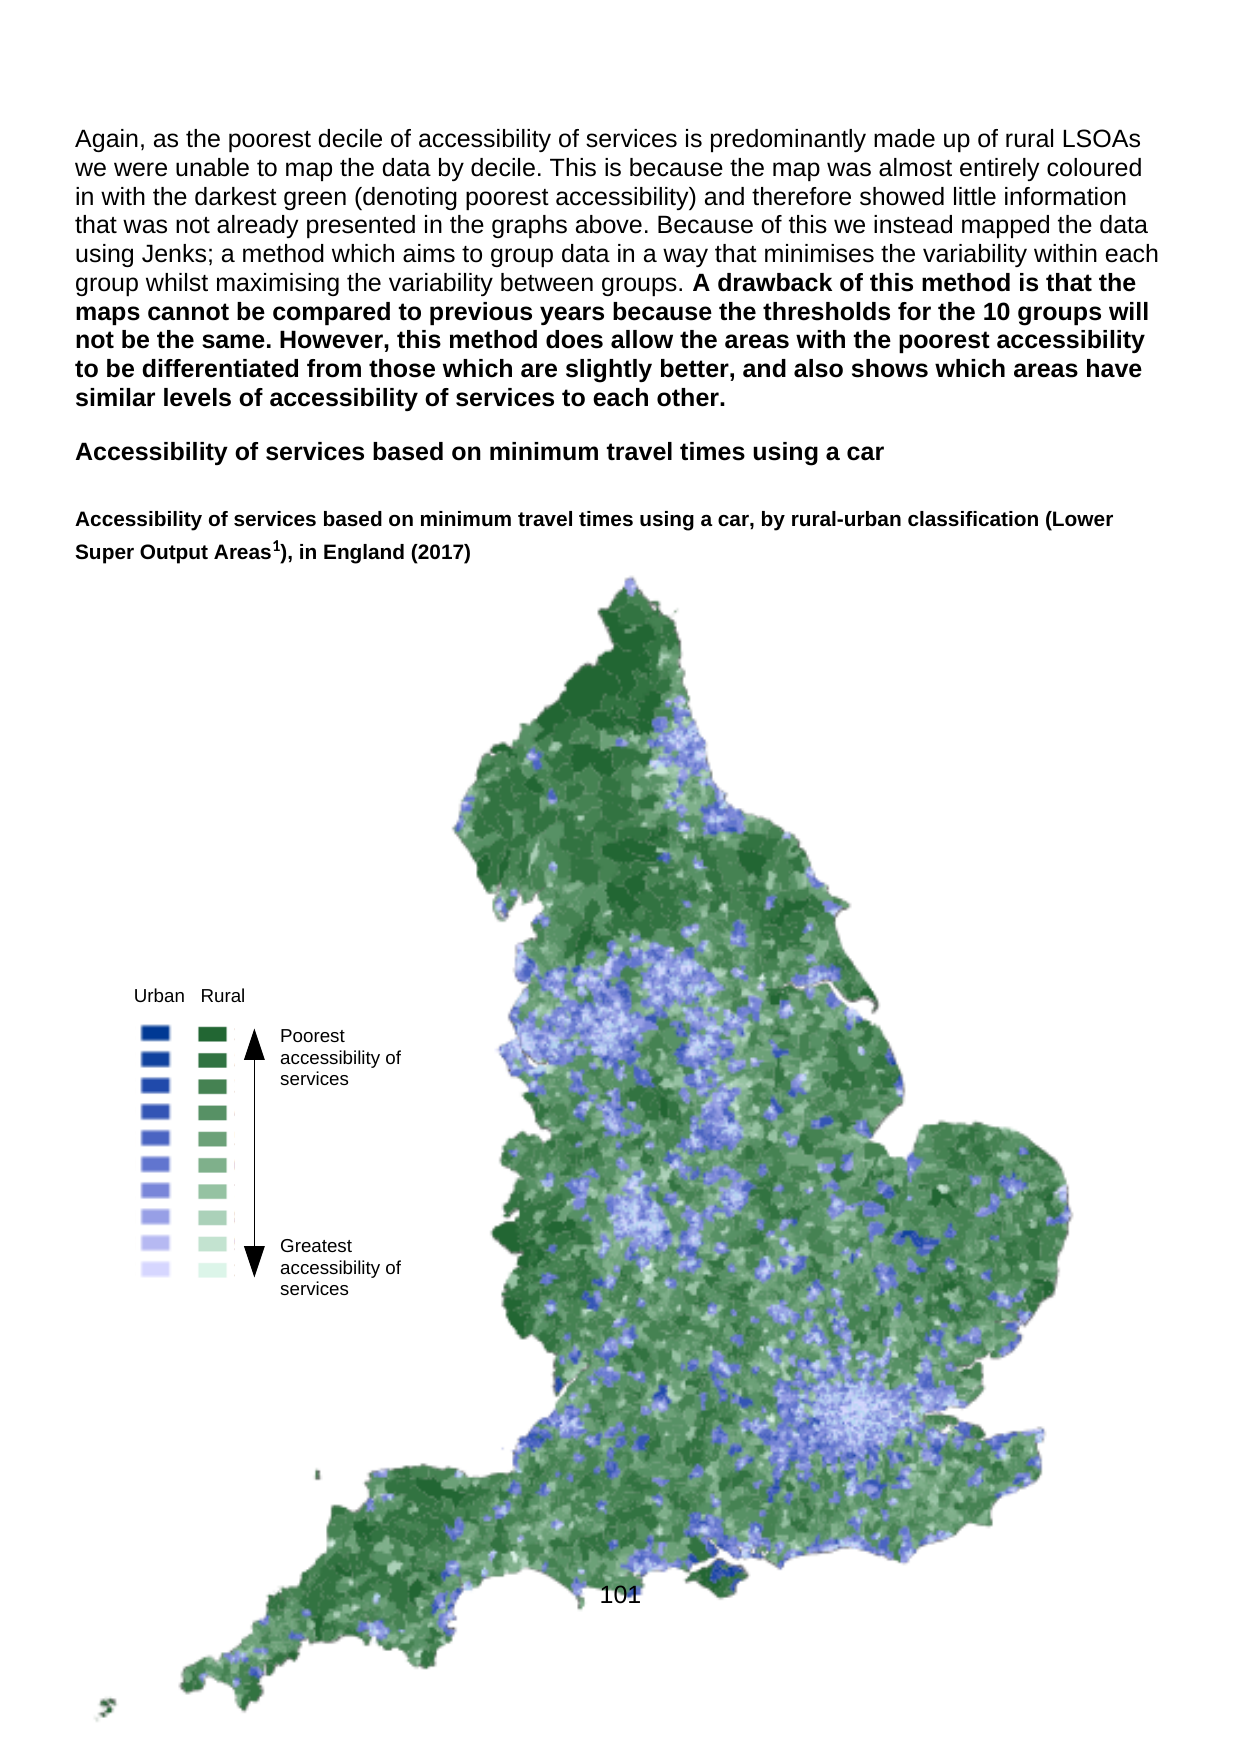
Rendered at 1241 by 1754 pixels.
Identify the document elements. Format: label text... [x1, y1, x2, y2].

text Accessibility of services based on minimum travel times using a car [75, 436, 1165, 465]
text Again, as the poorest decile of accessibility of services is predominantly made up of rural LSOAs we were unable to map the data by decile. This is because the map was almost entirely coloured in with the darkest green (denoting poorest accessibility) and therefore showed little information that was not already presented in the graphs above. Because of this we instead mapped the data using Jenks; a method which aims to group data in a way that minimises the variability within each group whilst maximising the variability between groups. A drawback of this method is that the maps cannot be compared to previous years because the thresholds for the 10 groups will not be the same. However, this method does allow the areas with the poorest accessibility to be differentiated from those which are slightly better, and also shows which areas have similar levels of accessibility of services to each other. [75, 124, 1165, 411]
text Accessibility of services based on minimum travel times using a car, by rural-urban classification (Lower Super Output Areas1), in England (2017) [75, 507, 1165, 566]
